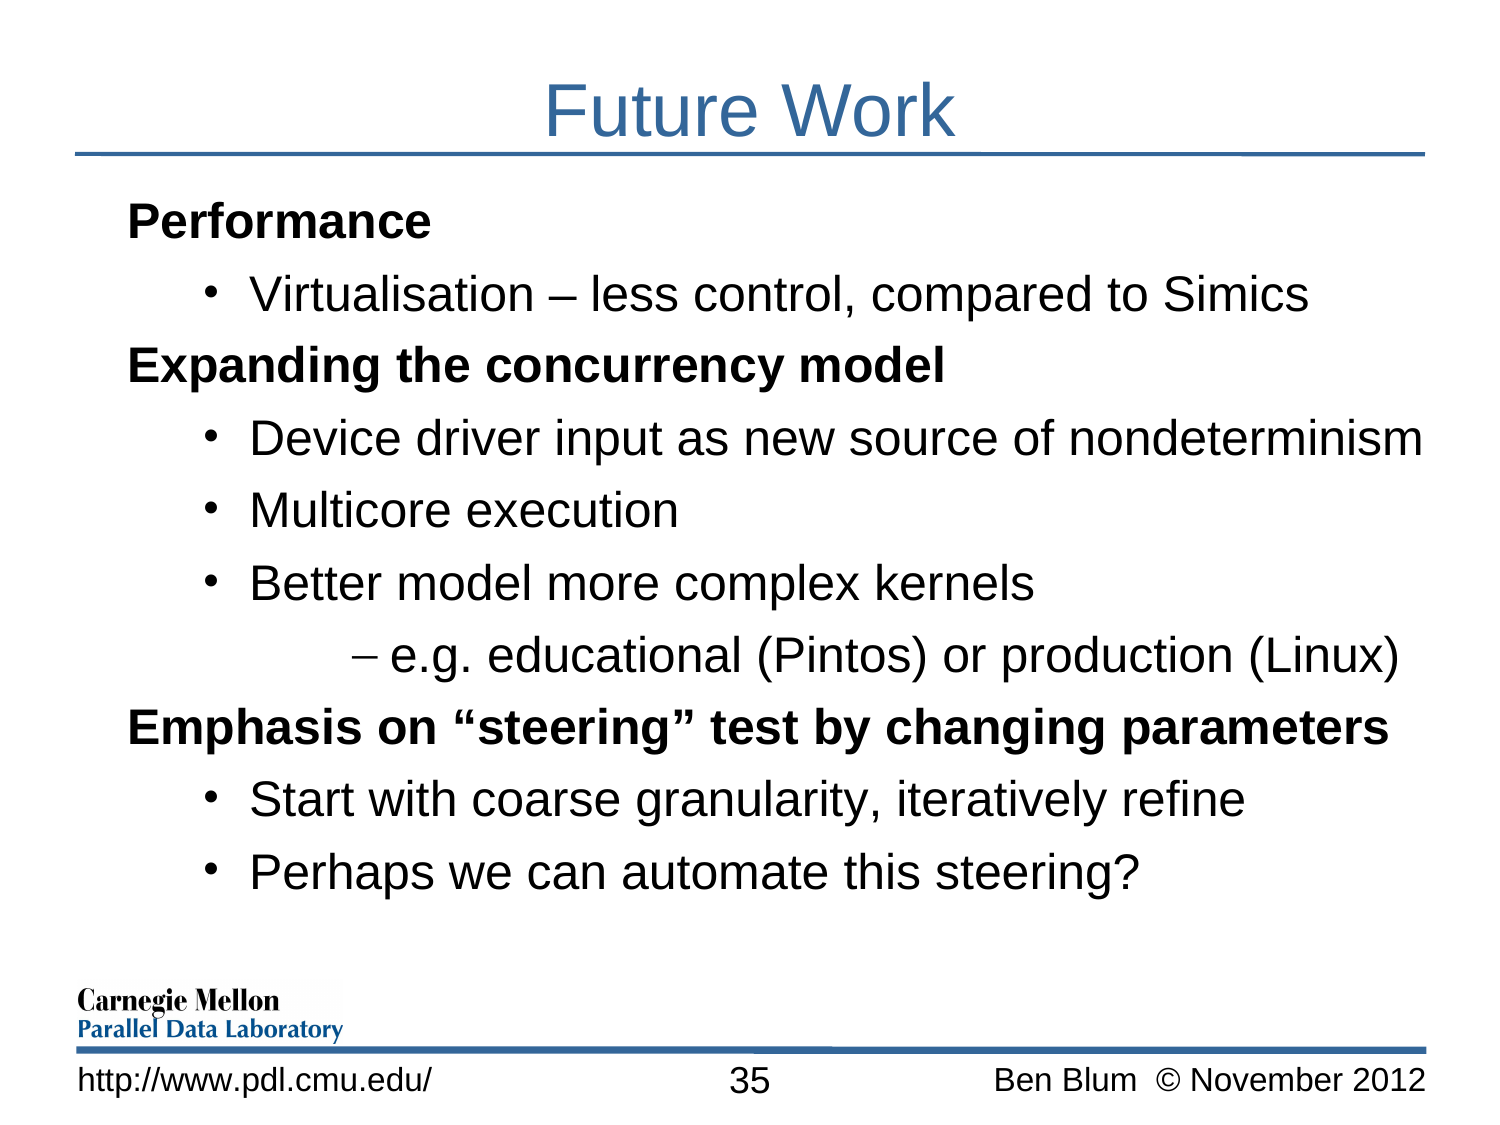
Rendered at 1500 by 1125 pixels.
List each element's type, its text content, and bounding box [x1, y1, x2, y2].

picture [77, 979, 343, 1044]
list Performance Virtualisation – less control, compared to Simics Expanding the concurrency model Device driver input as new source of nondeterminism Multicore execution Better model more complex kernels e.g. educational (Pintos) or production (Linux) Emphasis on “steering” test by changing parameters Start with coarse granularity, iteratively refine Perhaps we can automate this steering? [112, 181, 1463, 980]
title Future Work [112, 49, 1388, 163]
